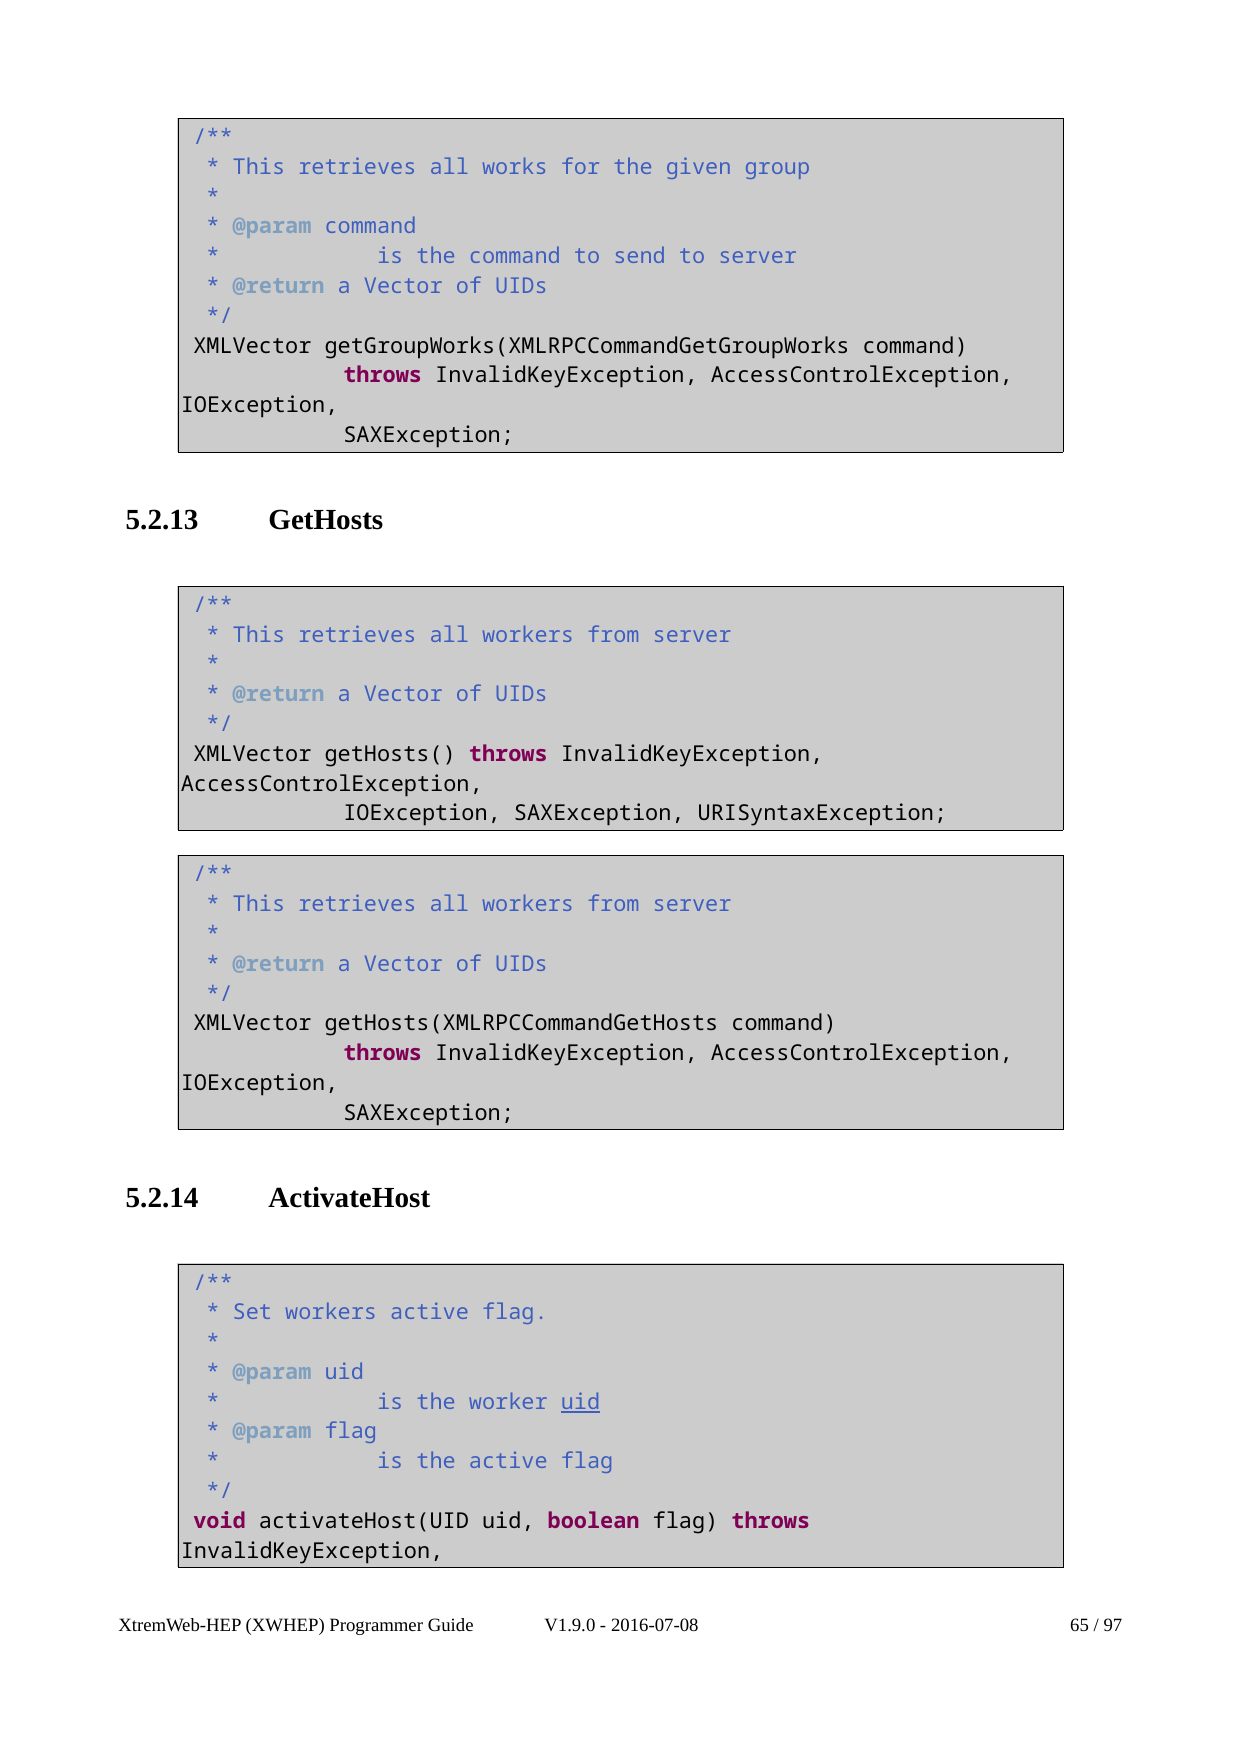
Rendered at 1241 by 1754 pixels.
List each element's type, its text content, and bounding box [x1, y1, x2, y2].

text * This retrieves all workers from server [179, 885, 1063, 915]
text XMLVector getGroupWorks(XMLRPCCommandGetGroupWorks command) [179, 327, 1063, 356]
subtitle ActivateHost [118, 1180, 1122, 1213]
subtitle GetHosts [118, 502, 1122, 536]
text * [179, 1323, 1063, 1353]
text XMLVector getHosts() throws InvalidKeyException, AccessControlException, [179, 735, 1063, 794]
text IOException, SAXException, URISyntaxException; [179, 794, 1063, 830]
text /** [179, 119, 1063, 148]
text * is the command to send to server [179, 237, 1063, 267]
text */ [179, 974, 1063, 1004]
text * [179, 915, 1063, 945]
text * @return a Vector of UIDs [179, 945, 1063, 974]
text * is the worker uid [179, 1383, 1063, 1412]
text * [179, 178, 1063, 207]
text /** [179, 1265, 1063, 1293]
text * This retrieves all workers from server [179, 616, 1063, 645]
text */ [179, 705, 1063, 735]
text */ [179, 1472, 1063, 1502]
text * @return a Vector of UIDs [179, 675, 1063, 705]
text * @param command [179, 207, 1063, 237]
text * [179, 645, 1063, 675]
text * @param uid [179, 1353, 1063, 1383]
text throws InvalidKeyException, AccessControlException, IOException, [179, 356, 1063, 416]
text * @return a Vector of UIDs [179, 267, 1063, 297]
text * is the active flag [179, 1442, 1063, 1472]
text XMLVector getHosts(XMLRPCCommandGetHosts command) [179, 1004, 1063, 1034]
text */ [179, 297, 1063, 327]
text SAXException; [179, 1094, 1063, 1129]
text /** [179, 856, 1063, 885]
text * @param flag [179, 1412, 1063, 1442]
text * Set workers active flag. [179, 1293, 1063, 1323]
text throws InvalidKeyException, AccessControlException, IOException, [179, 1034, 1063, 1094]
text /** [179, 587, 1063, 616]
text void activateHost(UID uid, boolean flag) throws InvalidKeyException, [179, 1502, 1063, 1567]
text * This retrieves all works for the given group [179, 148, 1063, 178]
text SAXException; [179, 416, 1063, 452]
